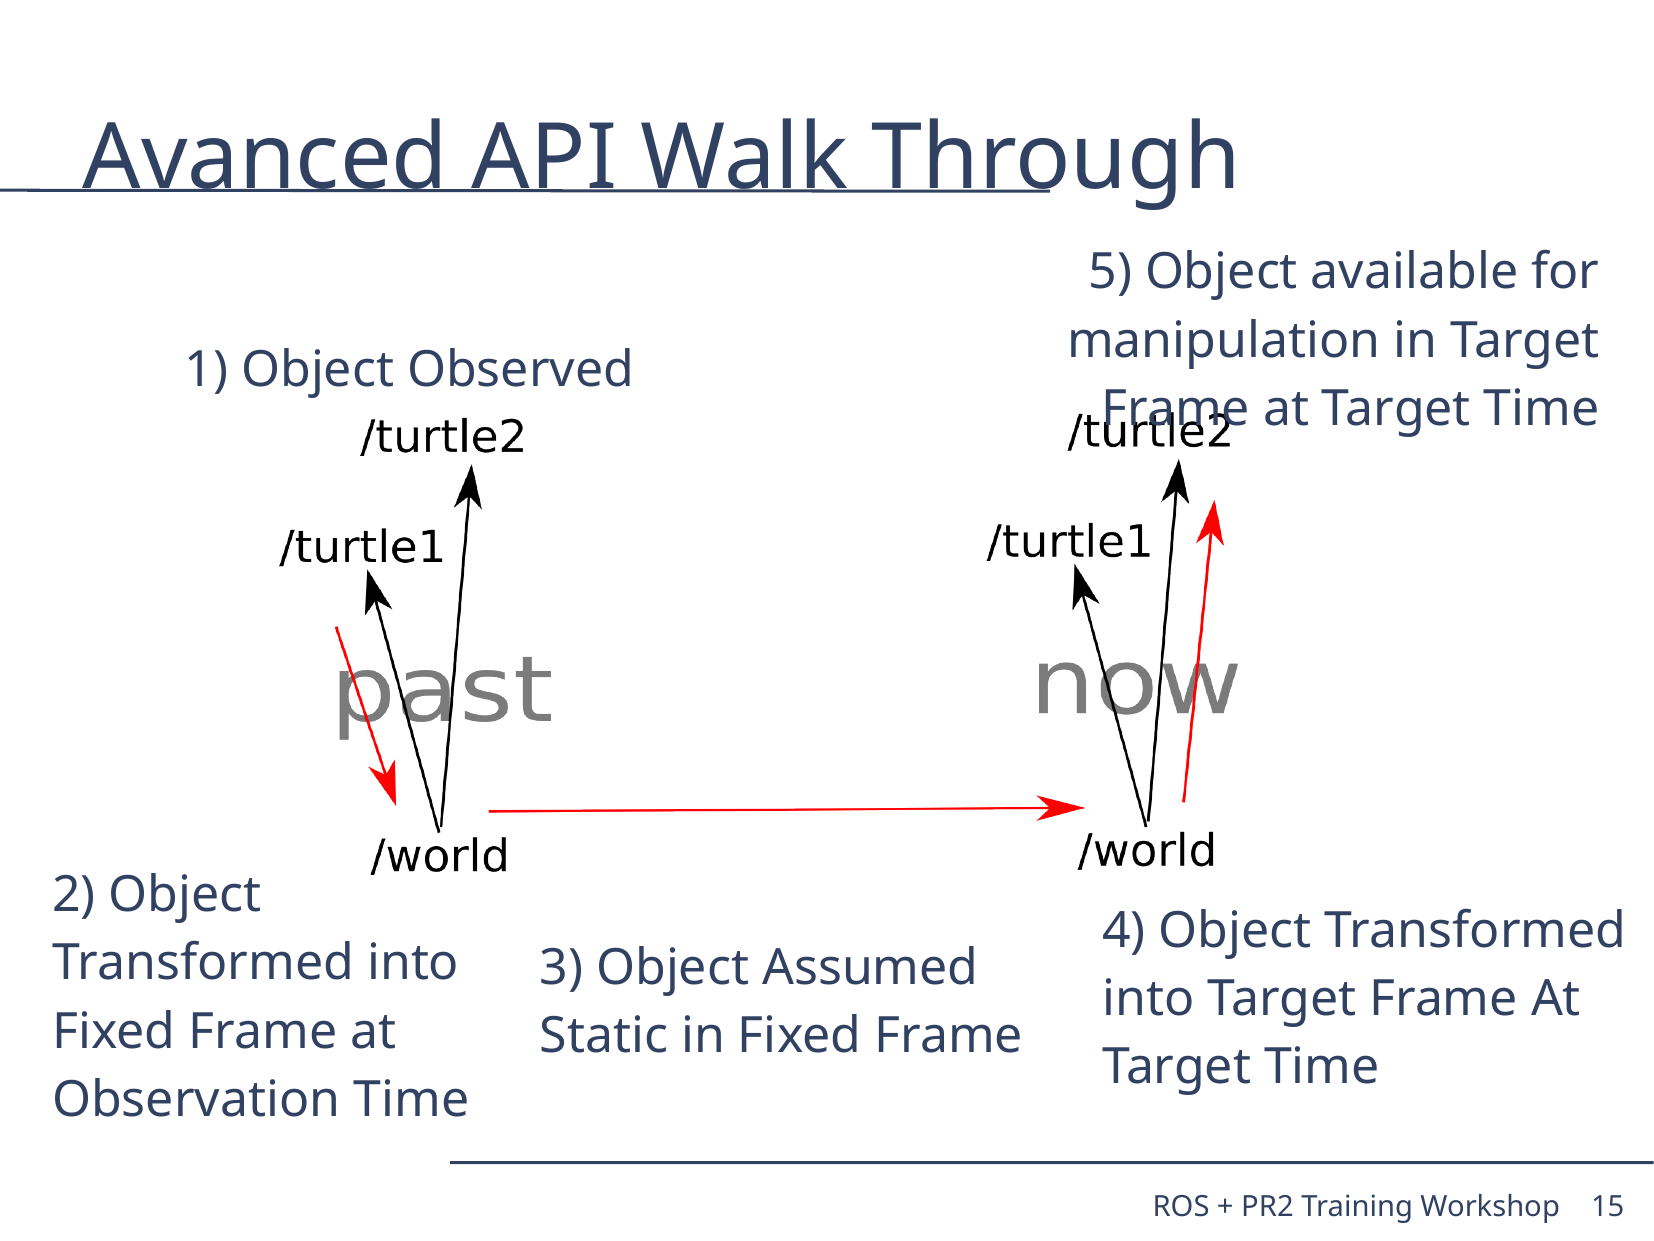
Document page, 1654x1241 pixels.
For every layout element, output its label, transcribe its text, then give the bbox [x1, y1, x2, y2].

text_box 2) Object Transformed into Fixed Frame at Observation Time [37, 850, 488, 1157]
text_box 3) Object Assumed Static in Fixed Frame [525, 923, 1087, 1055]
text_box 1) Object Observed [86, 325, 650, 399]
text_box 4) Object Transformed into Target Frame At Target Time [1087, 886, 1651, 1134]
picture [279, 412, 1238, 875]
text_box 5) Object available for manipulation in Target Frame at Target Time [1052, 227, 1615, 476]
title Avanced API Walk Through [82, 49, 1571, 257]
